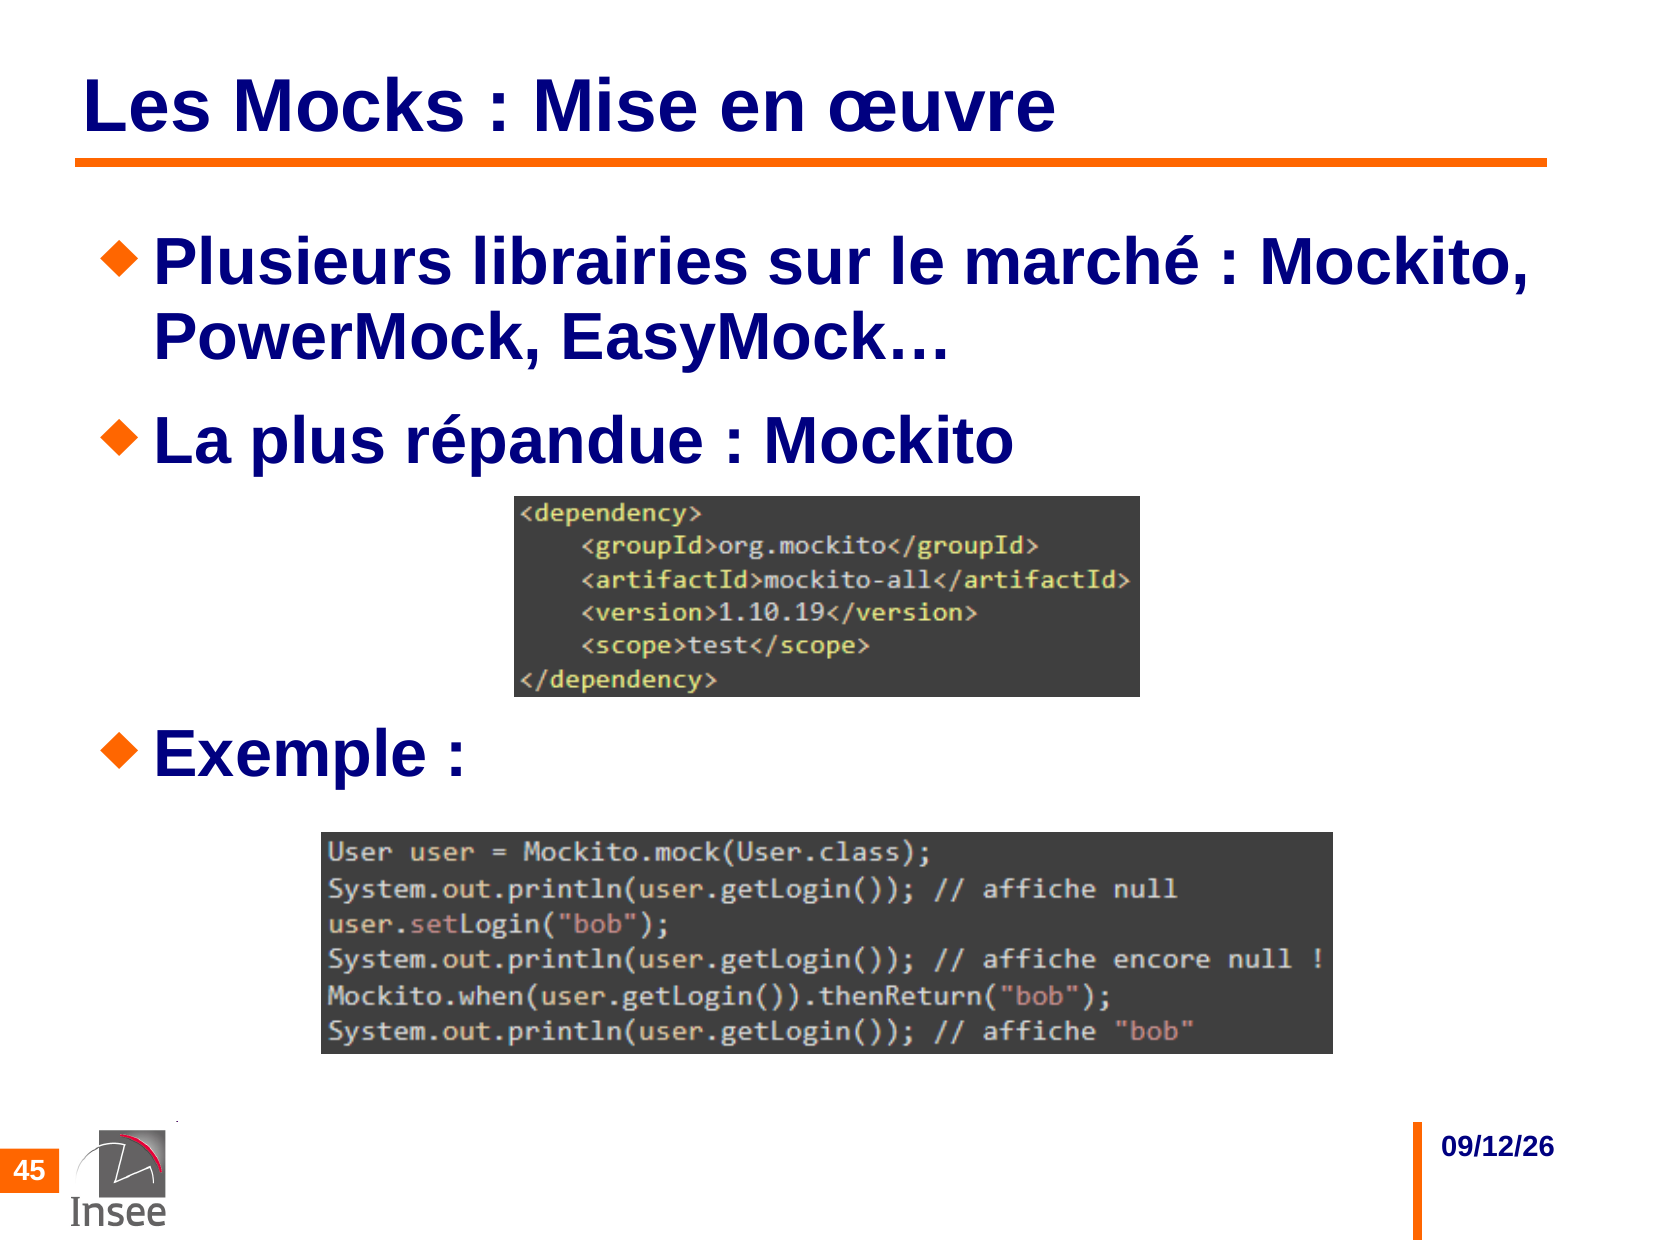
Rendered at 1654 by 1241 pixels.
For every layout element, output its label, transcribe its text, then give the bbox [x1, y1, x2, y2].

title Les Mocks : Mise en œuvre [82, 49, 1619, 163]
picture [514, 496, 1140, 697]
list Plusieurs librairies sur le marché : Mockito, PowerMock, EasyMock… La plus répandue : Mockito Exemple : [82, 224, 1571, 1051]
picture [62, 1121, 178, 1241]
picture [321, 832, 1333, 1054]
